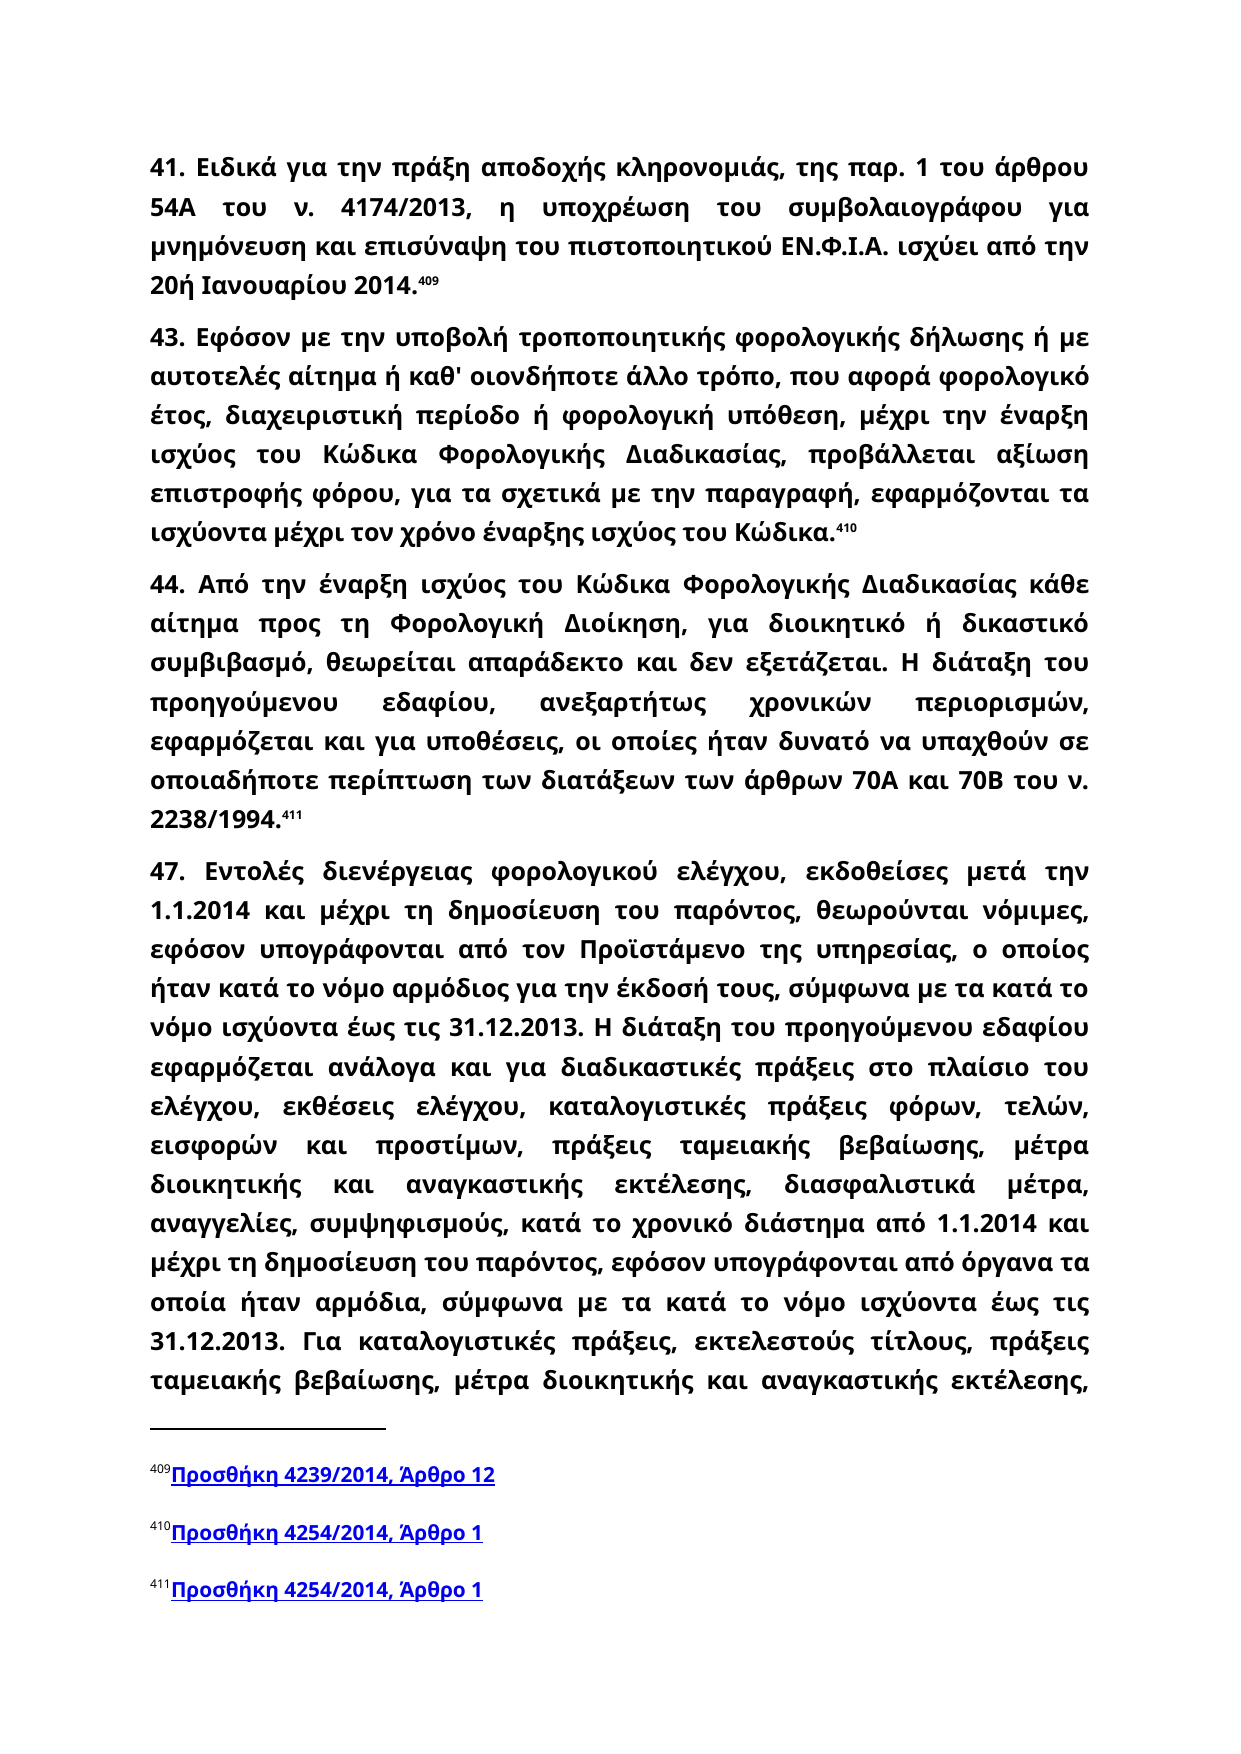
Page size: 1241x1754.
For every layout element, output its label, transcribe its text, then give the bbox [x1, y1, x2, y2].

text 47. Εντολές διενέργειας φορολογικού ελέγχου, εκδοθείσες μετά την 1.1.2014 και μέχρι τη δημοσίευση του παρόντος, θεωρούνται νόμιμες, εφόσον υπογράφονται από τον Προϊστάμενο της υπηρεσίας, ο οποίος ήταν κατά το νόμο αρμόδιος για την έκδοσή τους, σύμφωνα με τα κατά το νόμο ισχύοντα έως τις 31.12.2013. Η διάταξη του προηγούμενου εδαφίου εφαρμόζεται ανάλογα και για διαδικαστικές πράξεις στο πλαίσιο του ελέγχου, εκθέσεις ελέγχου, καταλογιστικές πράξεις φόρων, τελών, εισφορών και προστίμων, πράξεις ταμειακής βεβαίωσης, μέτρα διοικητικής και αναγκαστικής εκτέλεσης, διασφαλιστικά μέτρα, αναγγελίες, συμψηφισμούς, κατά το χρονικό διάστημα από 1.1.2014 και μέχρι τη δημοσίευση του παρόντος, εφόσον υπογράφονται από όργανα τα οποία ήταν αρμόδια, σύμφωνα με τα κατά το νόμο ισχύοντα έως τις 31.12.2013. Για καταλογιστικές πράξεις, εκτελεστούς τίτλους, πράξεις ταμειακής βεβαίωσης, μέτρα διοικητικής και αναγκαστικής εκτέλεσης, [150, 853, 1090, 1397]
text 41. Ειδικά για την πράξη αποδοχής κληρονομιάς, της παρ. 1 του άρθρου 54Α του ν. 4174/2013, η υποχρέωση του συμβολαιογράφου για μνημόνευση και επισύναψη του πιστοποιητικού ΕΝ.Φ.Ι.Α. ισχύει από την 20ή Ιανουαρίου 2014. [150, 150, 1090, 302]
text Προσθήκη 4239/2014, Άρθρο 12 [150, 1460, 1090, 1489]
text 43. Εφόσον με την υποβολή τροποποιητικής φορολογικής δήλωσης ή με αυτοτελές αίτημα ή καθ' οιονδήποτε άλλο τρόπο, που αφορά φορολογικό έτος, διαχειριστική περίοδο ή φορολογική υπόθεση, μέχρι την έναρξη ισχύος του Κώδικα Φορολογικής Διαδικασίας, προβάλλεται αξίωση επιστροφής φόρου, για τα σχετικά με την παραγραφή, εφαρμόζονται τα ισχύοντα μέχρι τον χρόνο έναρξης ισχύος του Κώδικα. [150, 319, 1090, 549]
text 44. Από την έναρξη ισχύος του Κώδικα Φορολογικής Διαδικασίας κάθε αίτημα προς τη Φορολογική Διοίκηση, για διοικητικό ή δικαστικό συμβιβασμό, θεωρείται απαράδεκτο και δεν εξετάζεται. Η διάταξη του προηγούμενου εδαφίου, ανεξαρτήτως χρονικών περιορισμών, εφαρμόζεται και για υποθέσεις, οι οποίες ήταν δυνατό να υπαχθούν σε οποιαδήποτε περίπτωση των διατάξεων των άρθρων 70Α και 70Β του ν. 2238/1994. [150, 567, 1090, 836]
text Προσθήκη 4254/2014, Άρθρο 1 [150, 1576, 1090, 1604]
text Προσθήκη 4254/2014, Άρθρο 1 [150, 1518, 1090, 1546]
